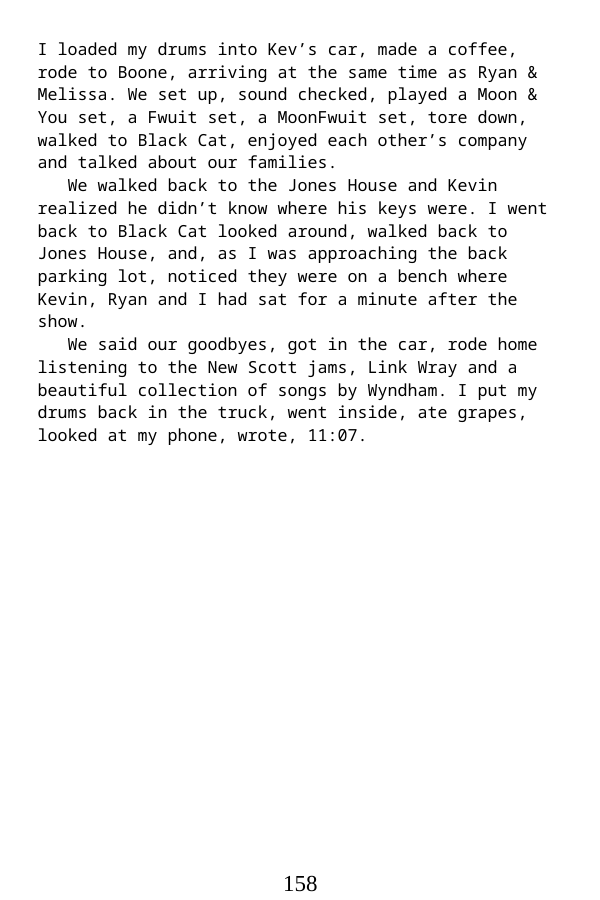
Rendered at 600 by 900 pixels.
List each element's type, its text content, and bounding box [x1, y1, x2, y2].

text I loaded my drums into Kev’s car, made a coffee, rode to Boone, arriving at the same time as Ryan & Melissa. We set up, sound checked, played a Moon & You set, a Fwuit set, a MoonFwuit set, tore down, walked to Black Cat, enjoyed each other’s company and talked about our families. [37, 37, 562, 174]
text We walked back to the Jones House and Kevin realized he didn’t know where his keys were. I went back to Black Cat looked around, walked back to Jones House, and, as I was approaching the back parking lot, noticed they were on a bench where Kevin, Ryan and I had sat for a minute after the show. [37, 174, 562, 333]
text We said our goodbyes, got in the car, rode home listening to the New Scott jams, Link Wray and a beautiful collection of songs by Wyndham. I put my drums back in the truck, went inside, ate grapes, looked at my phone, wrote, 11:07. [37, 333, 562, 446]
